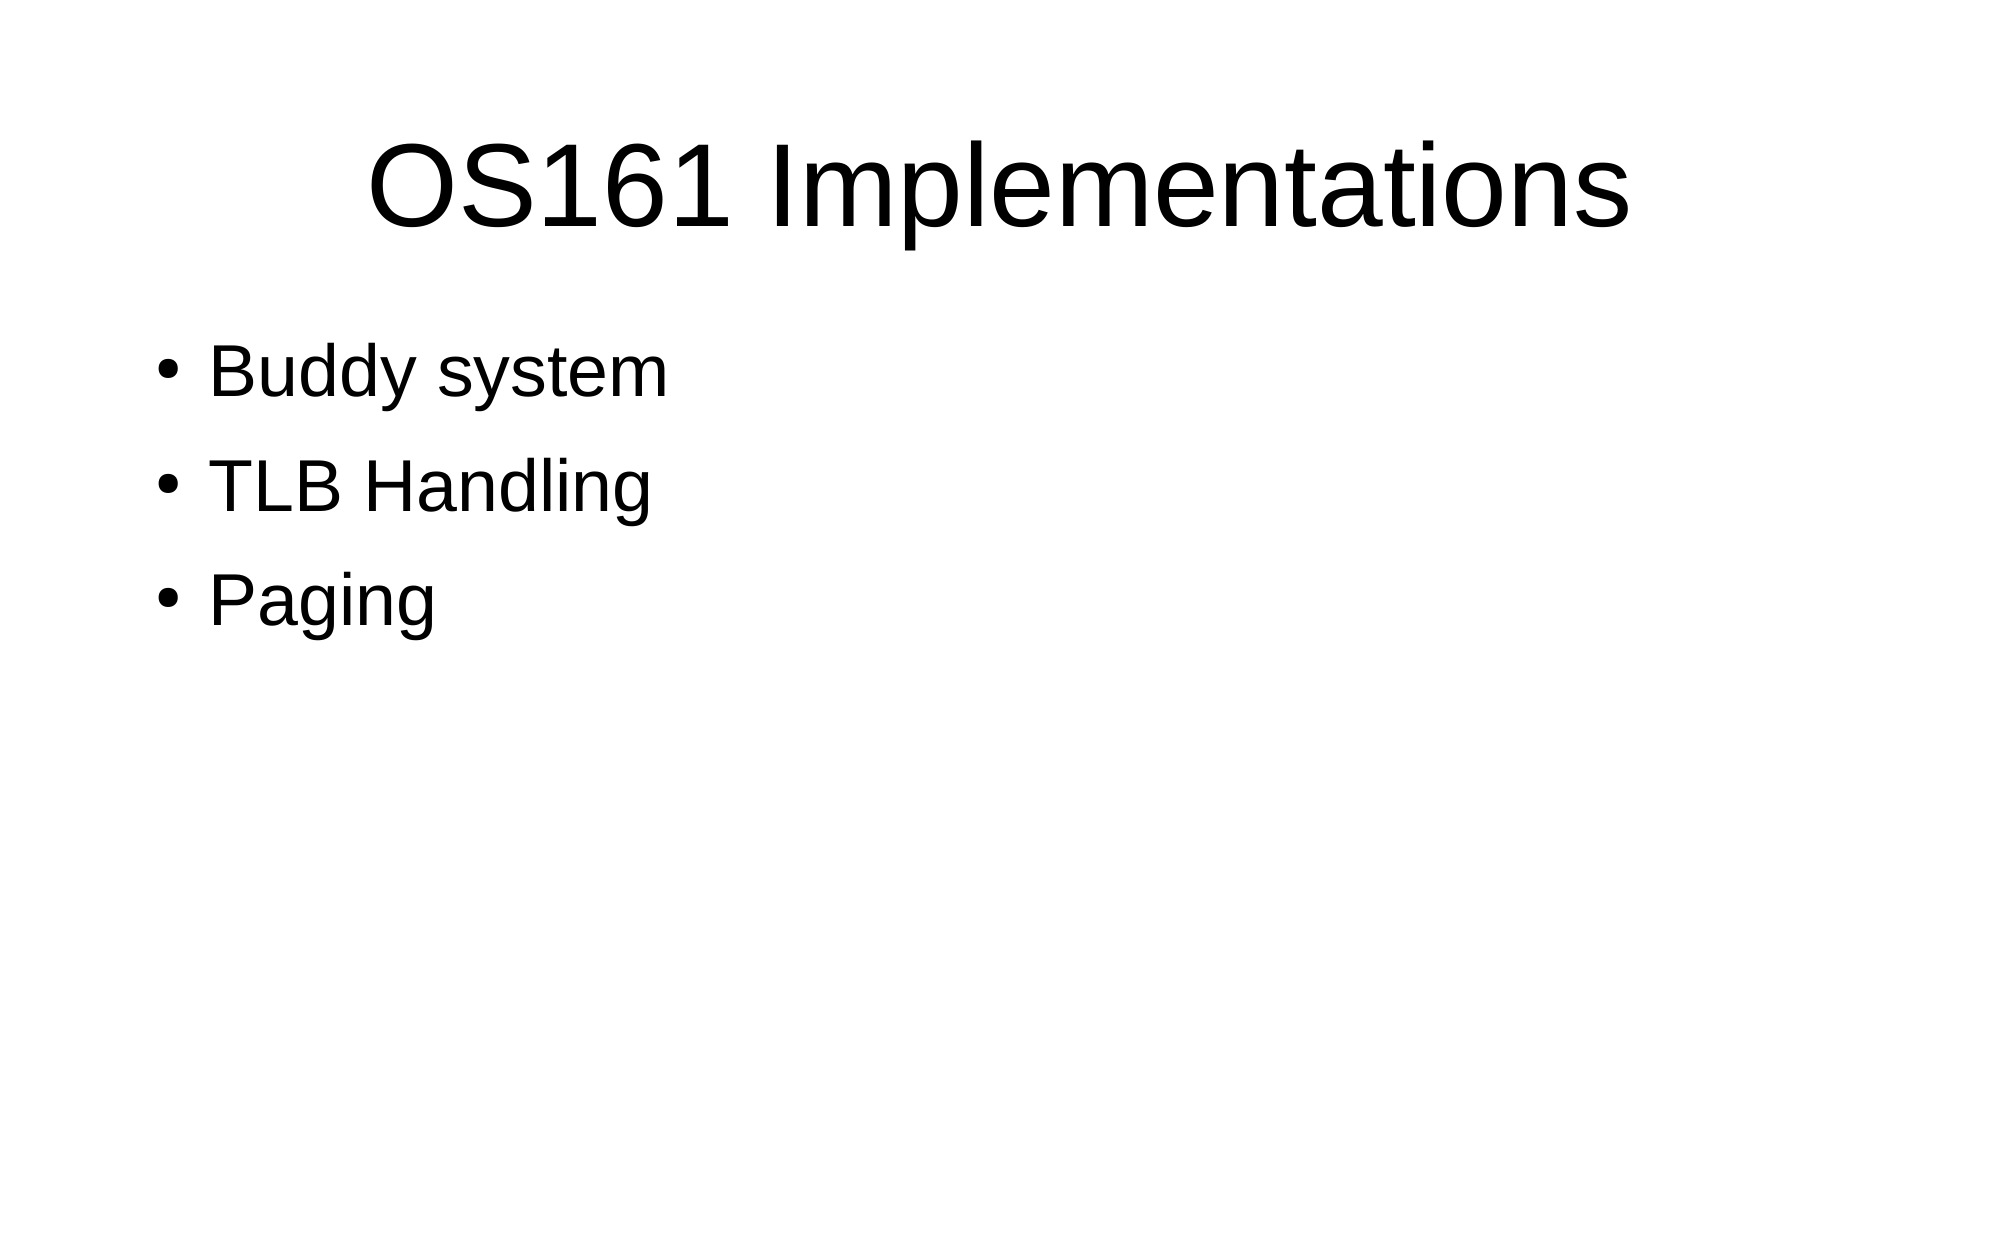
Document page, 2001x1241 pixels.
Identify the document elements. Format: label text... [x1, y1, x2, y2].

title OS161 Implementations [137, 65, 1863, 306]
list Buddy system TLB Handling Paging [137, 330, 1863, 1117]
